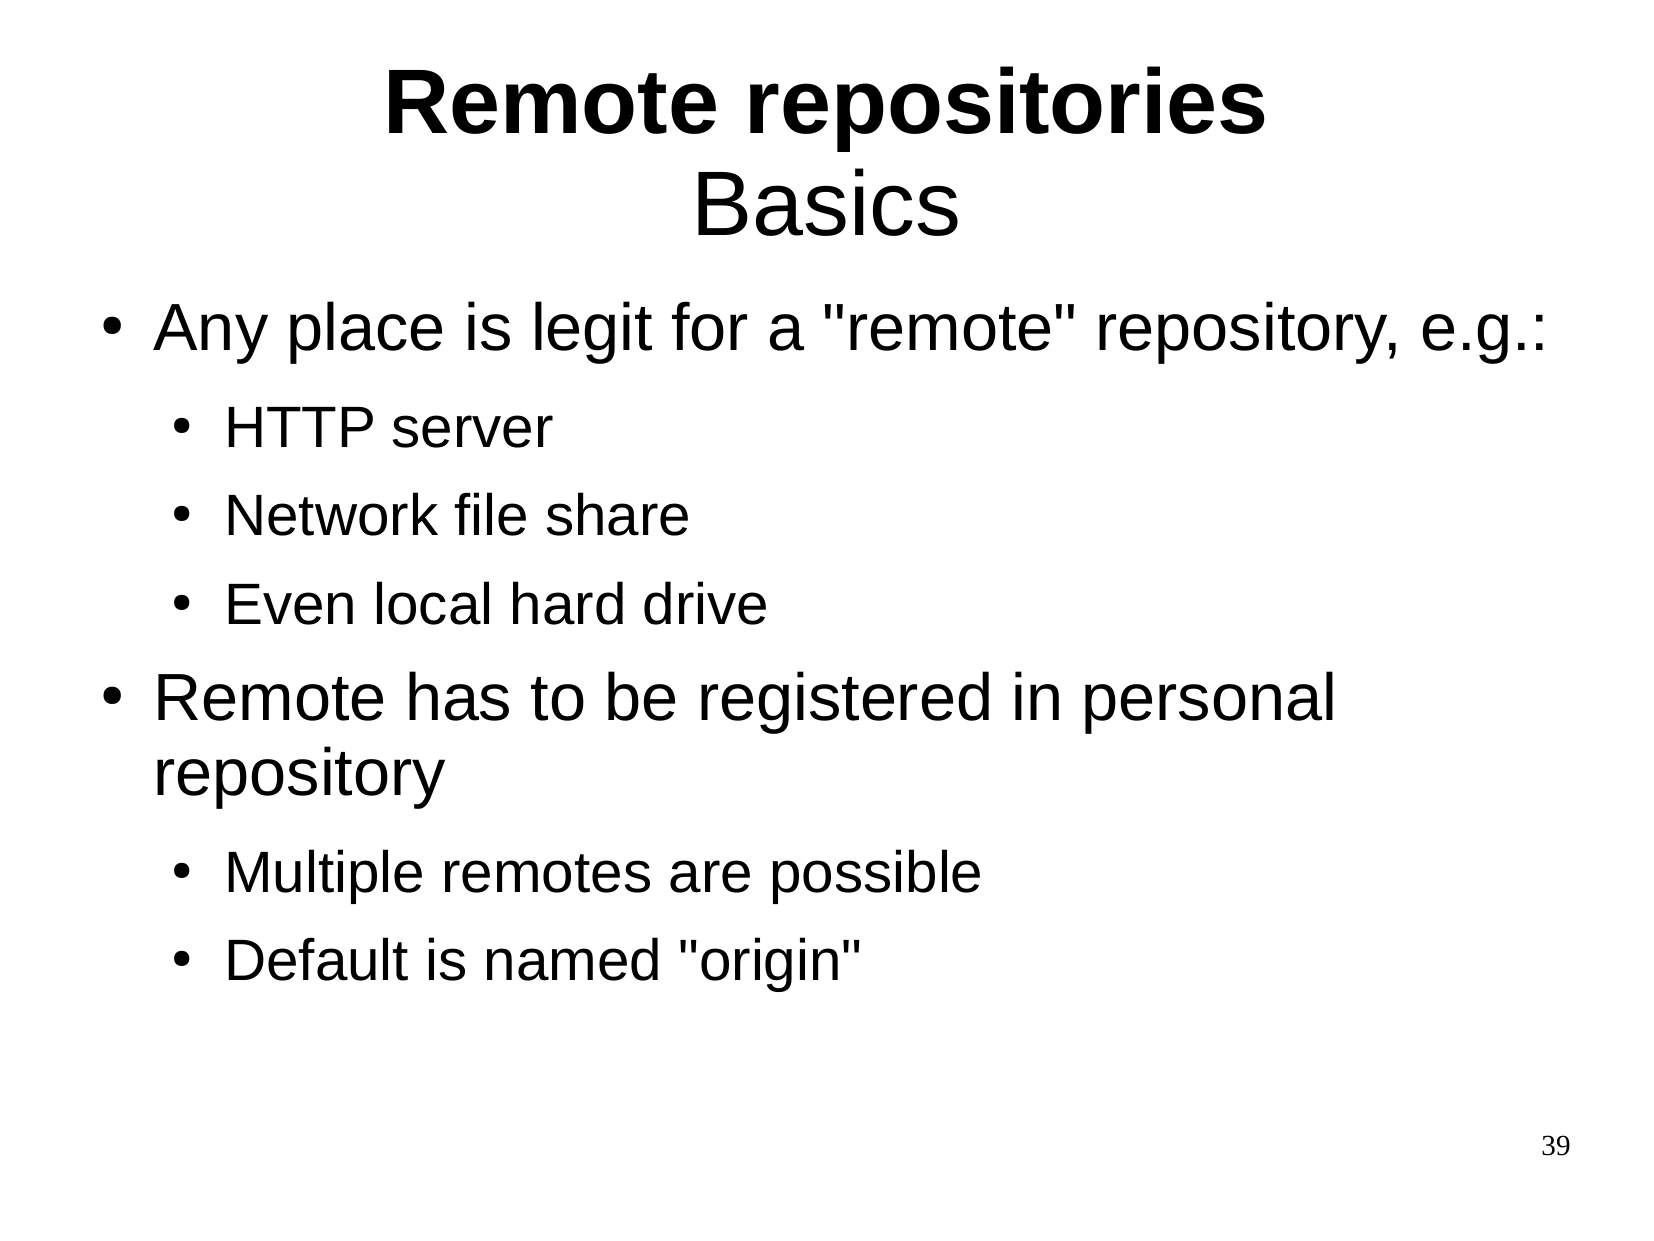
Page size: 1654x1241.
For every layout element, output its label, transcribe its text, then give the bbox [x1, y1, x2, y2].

list Any place is legit for a "remote" repository, e.g.: HTTP server Network file share Even local hard drive Remote has to be registered in personal repository Multiple remotes are possible Default is named "origin" [82, 290, 1571, 1010]
title Remote repositories Basics [82, 49, 1571, 257]
